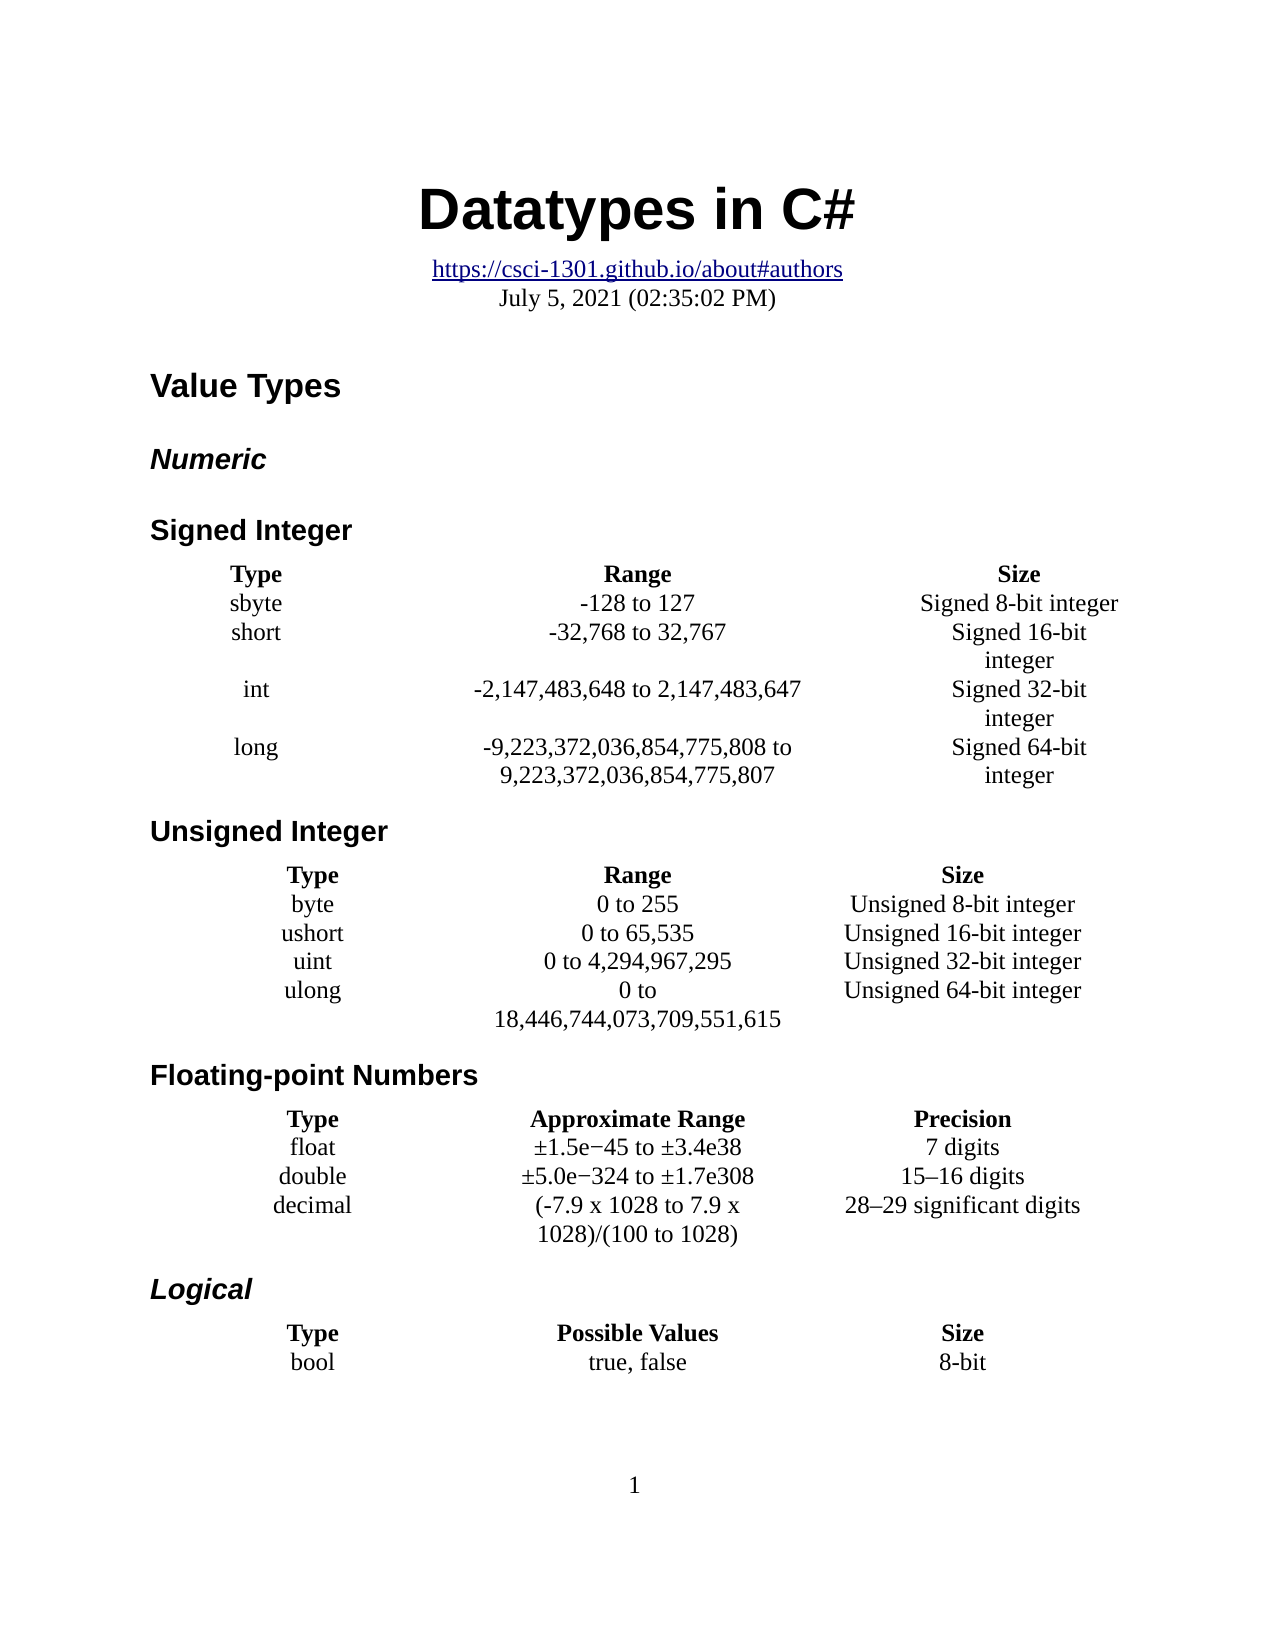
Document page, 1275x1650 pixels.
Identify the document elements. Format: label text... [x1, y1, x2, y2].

table_header Type [150, 1104, 475, 1132]
table_header Precision [800, 1104, 1125, 1132]
table_cell Signed 16-bit integer [913, 617, 1125, 674]
table_cell 0 to 18,446,744,073,709,551,615 [475, 975, 800, 1033]
subtitle Unsigned Integer [150, 814, 1125, 848]
table_cell Signed 8-bit integer [913, 588, 1125, 617]
table_cell Unsigned 8-bit integer [800, 889, 1125, 918]
table_cell Signed 64-bit integer [913, 732, 1125, 789]
title Datatypes in C# [150, 175, 1125, 242]
table_cell -9,223,372,036,854,775,808 to 9,223,372,036,854,775,807 [362, 732, 913, 789]
table_cell 0 to 255 [475, 889, 800, 918]
table_cell bool [150, 1347, 475, 1376]
table_cell -2,147,483,648 to 2,147,483,647 [362, 674, 913, 732]
table_header Range [475, 860, 800, 889]
table_cell ushort [150, 918, 475, 946]
table_cell true, false [475, 1347, 800, 1376]
table_cell 28–29 significant digits [800, 1190, 1125, 1247]
table_header Size [800, 860, 1125, 889]
table_header Range [362, 559, 913, 588]
table_header Possible Values [475, 1319, 800, 1347]
subtitle Floating-point Numbers [150, 1058, 1125, 1091]
table_cell (-7.9 x 1028 to 7.9 x 1028)/(100 to 1028) [475, 1190, 800, 1247]
table_cell short [150, 617, 362, 674]
table_cell float [150, 1133, 475, 1161]
text July 5, 2021 (02:35:02 PM) [150, 283, 1125, 312]
subtitle Value Types [150, 366, 1125, 404]
table_cell 8-bit [800, 1347, 1125, 1376]
table_cell byte [150, 889, 475, 918]
table_header Approximate Range [475, 1104, 800, 1132]
table_cell Unsigned 16-bit integer [800, 918, 1125, 946]
table_header Type [150, 1319, 475, 1347]
table_cell Unsigned 32-bit integer [800, 946, 1125, 975]
table_cell long [150, 732, 362, 789]
subtitle Numeric [150, 442, 1125, 476]
text https://csci-1301.github.io/about#authors [150, 254, 1125, 283]
table_cell 0 to 65,535 [475, 918, 800, 946]
table_header Size [800, 1319, 1125, 1347]
table_cell -128 to 127 [362, 588, 913, 617]
table_cell decimal [150, 1190, 475, 1247]
table_cell Unsigned 64-bit integer [800, 975, 1125, 1033]
table_cell 15–16 digits [800, 1161, 1125, 1190]
table_header Type [150, 860, 475, 889]
table_cell double [150, 1161, 475, 1190]
subtitle Logical [150, 1272, 1125, 1306]
subtitle Signed Integer [150, 513, 1125, 547]
table_cell ±1.5e−45 to ±3.4e38 [475, 1133, 800, 1161]
table_cell 7 digits [800, 1133, 1125, 1161]
table_cell -32,768 to 32,767 [362, 617, 913, 674]
table_header Size [913, 559, 1125, 588]
table_header Type [150, 559, 362, 588]
table_cell ulong [150, 975, 475, 1033]
table_cell ±5.0e−324 to ±1.7e308 [475, 1161, 800, 1190]
table_cell 0 to 4,294,967,295 [475, 946, 800, 975]
table_cell sbyte [150, 588, 362, 617]
table_cell Signed 32-bit integer [913, 674, 1125, 732]
table_cell uint [150, 946, 475, 975]
table_cell int [150, 674, 362, 732]
